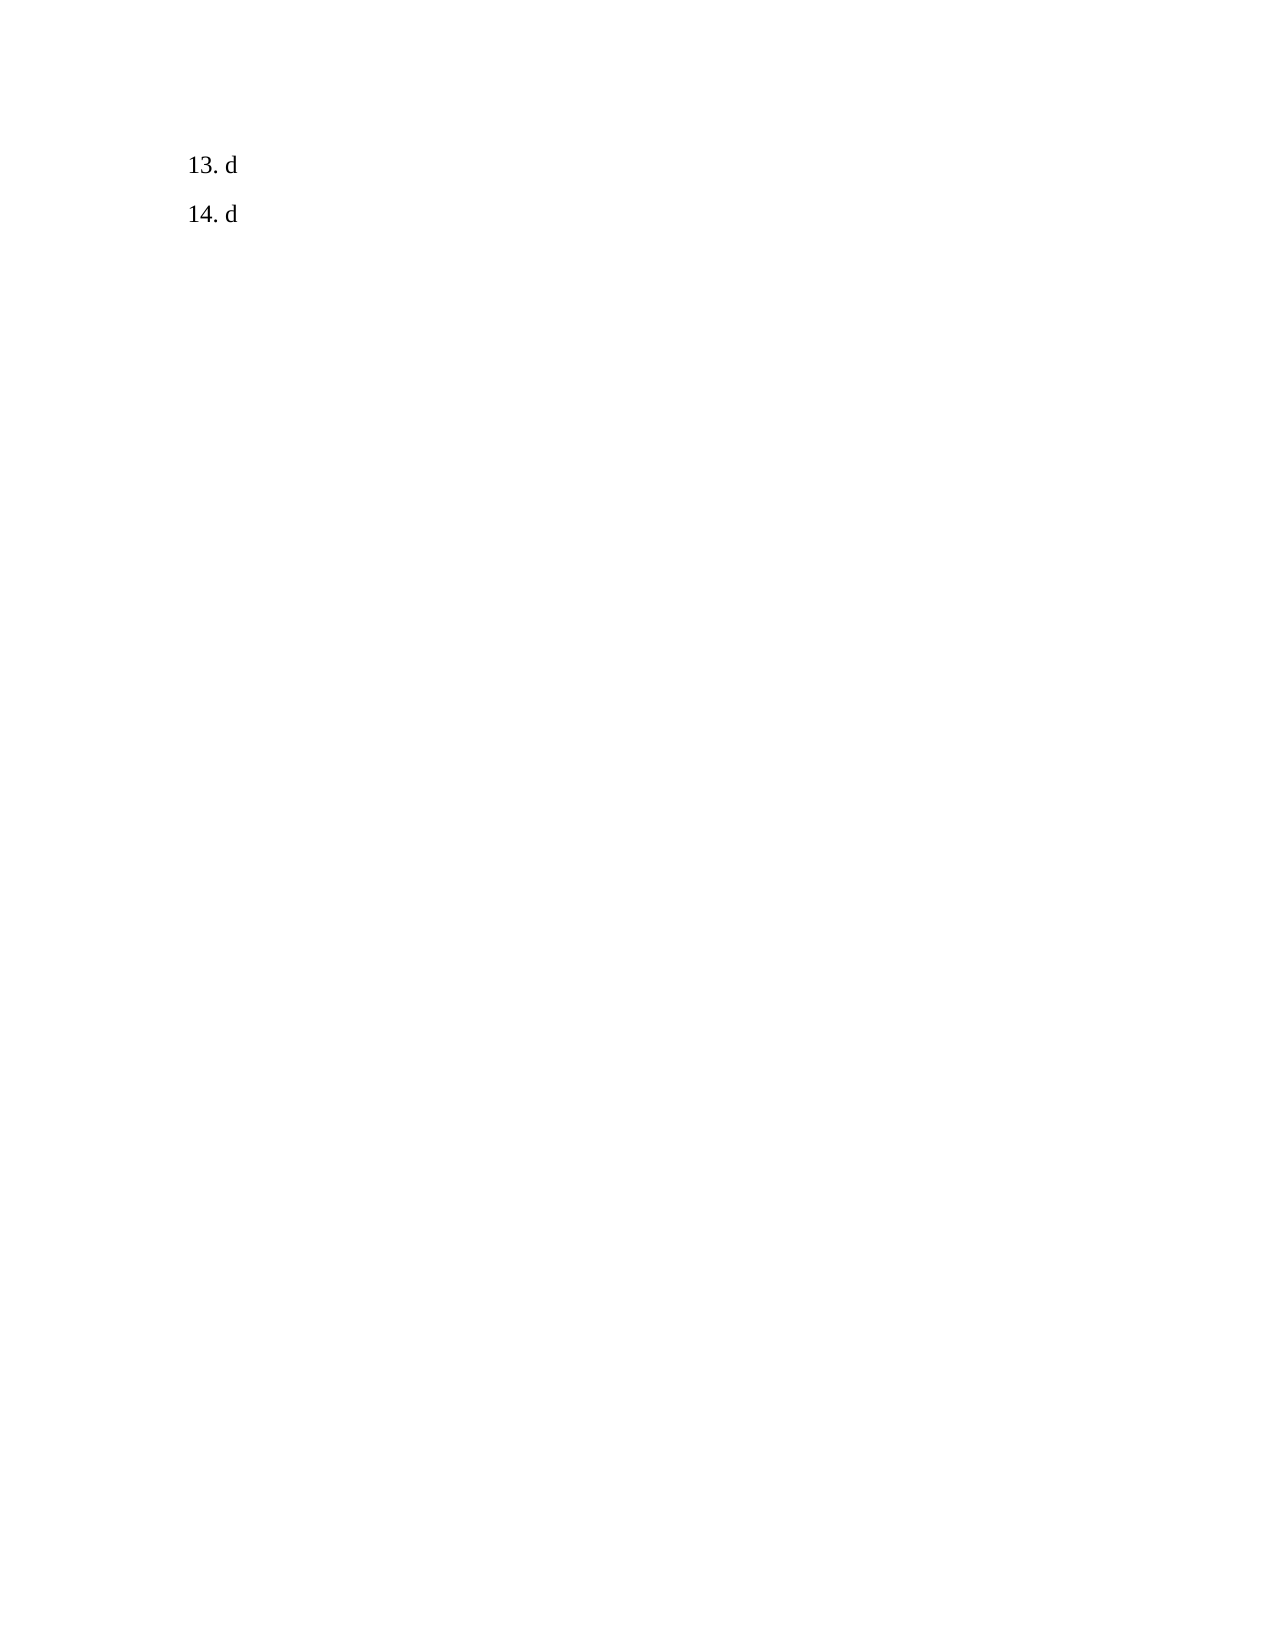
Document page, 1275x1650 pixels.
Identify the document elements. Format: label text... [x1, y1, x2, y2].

list d [187, 150, 1125, 179]
list d [187, 199, 1125, 228]
